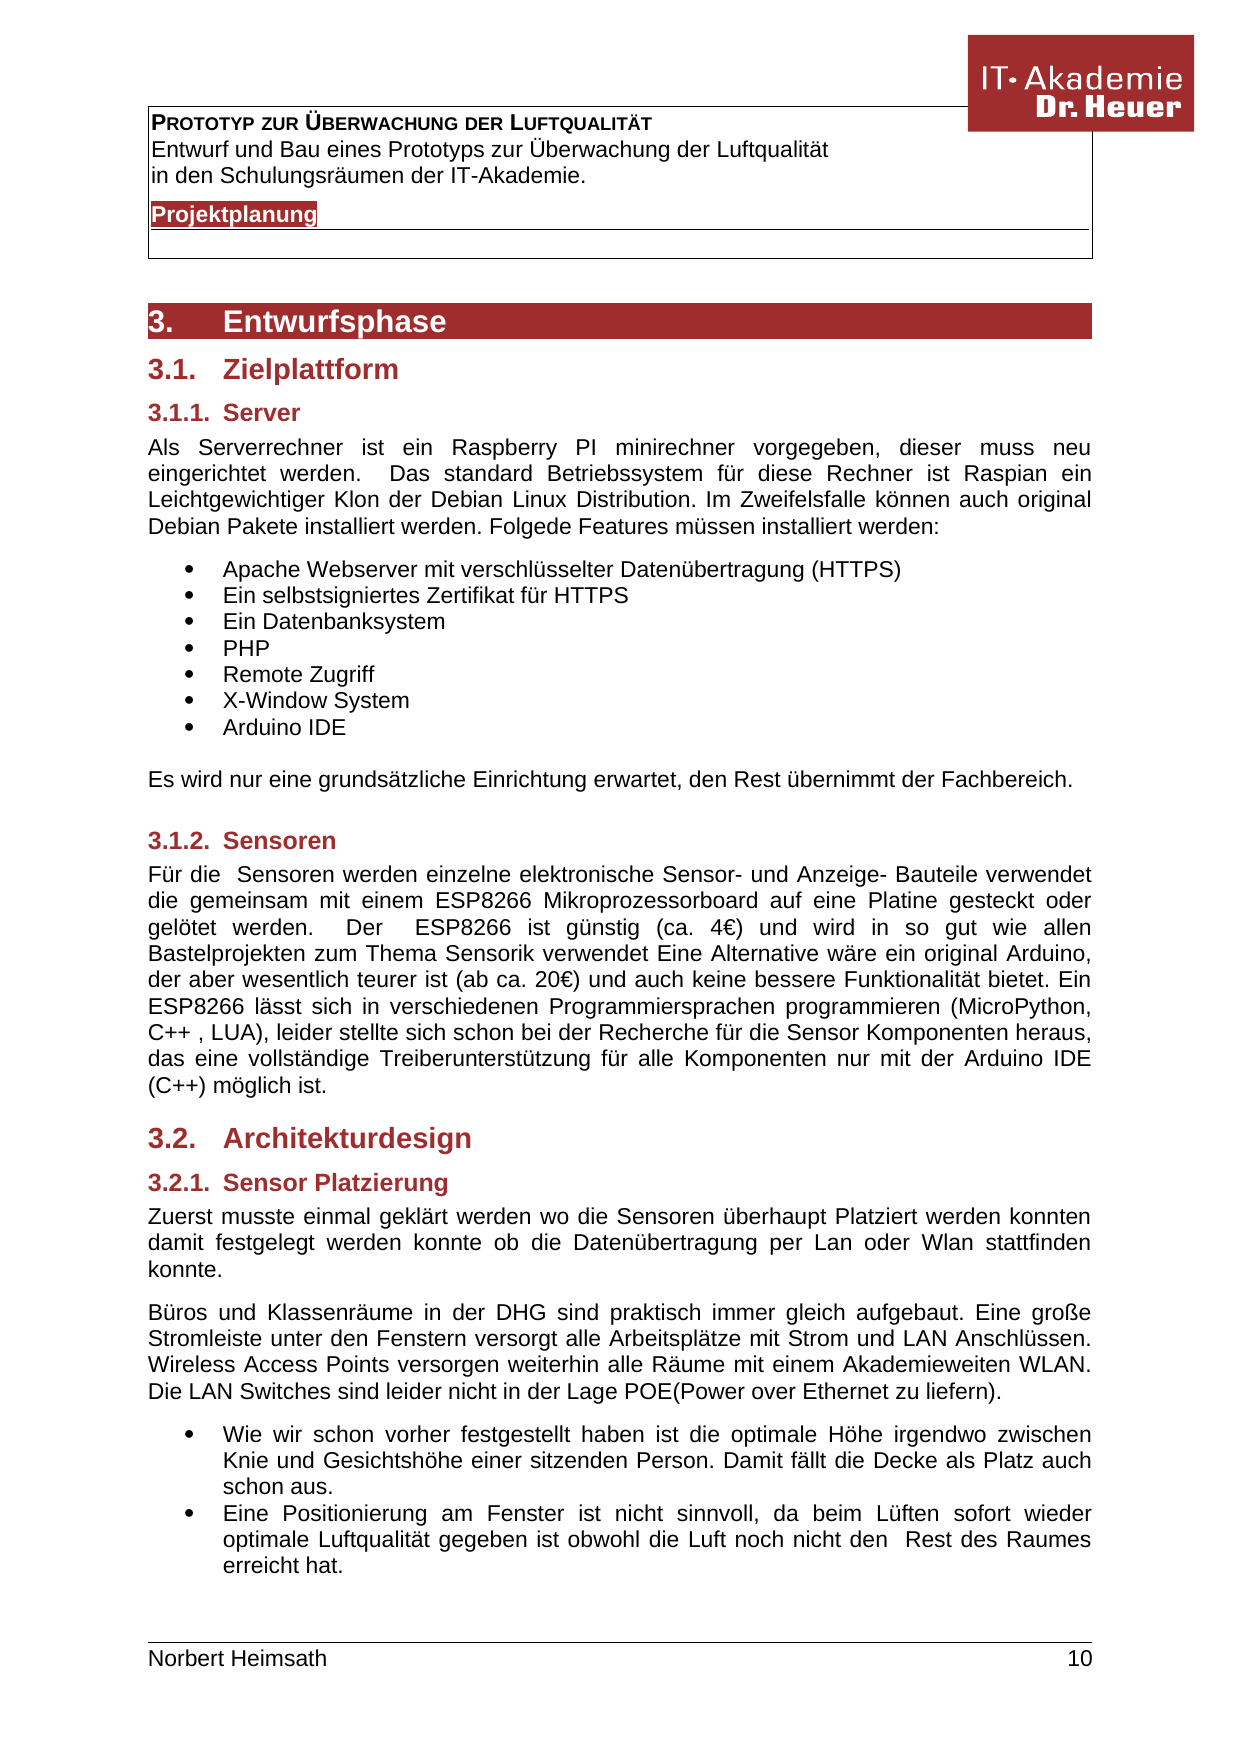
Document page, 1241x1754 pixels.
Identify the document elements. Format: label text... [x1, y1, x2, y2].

list Ein selbstsigniertes Zertifikat für HTTPS [185, 582, 1092, 608]
list Arduino IDE [185, 714, 1092, 740]
text Als Serverrechner ist ein Raspberry PI minirechner vorgegeben, dieser muss neu eingerichtet werden. Das standard Betriebssystem für diese Rechner ist Raspian ein Leichtgewichtiger Klon der Debian Linux Distribution. Im Zweifelsfalle können auch original Debian Pakete installiert werden. Folgede Features müssen installiert werden: [148, 433, 1092, 539]
subtitle Sensor Platzierung [148, 1168, 1092, 1196]
text Zuerst musste einmal geklärt werden wo die Sensoren überhaupt Platziert werden konnten damit festgelegt werden konnte ob die Datenübertragung per Lan oder Wlan stattfinden konnte. [148, 1203, 1092, 1282]
list X-Window System [185, 687, 1092, 714]
list Remote Zugriff [185, 661, 1092, 687]
subtitle Architekturdesign [148, 1121, 1092, 1155]
subtitle Server [148, 398, 1092, 427]
list Apache Webserver mit verschlüsselter Datenübertragung (HTTPS) [185, 556, 1092, 582]
subtitle Sensoren [148, 826, 1092, 854]
list PHP [185, 635, 1092, 661]
subtitle Entwurfsphase [148, 303, 1092, 339]
text Für die Sensoren werden einzelne elektronische Sensor- und Anzeige- Bauteile verwendet die gemeinsam mit einem ESP8266 Mikroprozessorboard auf eine Platine gesteckt oder gelötet werden. Der ESP8266 ist günstig (ca. 4€) und wird in so gut wie allen Bastelprojekten zum Thema Sensorik verwendet Eine Alternative wäre ein original Arduino, der aber wesentlich teurer ist (ab ca. 20€) und auch keine bessere Funktionalität bietet. Ein ESP8266 lässt sich in verschiedenen Programmiersprachen programmieren (MicroPython, C++ , LUA), leider stellte sich schon bei der Recherche für die Sensor Komponenten heraus, das eine vollständige Treiberunterstützung für alle Komponenten nur mit der Arduino IDE (C++) möglich ist. [148, 861, 1092, 1098]
list Wie wir schon vorher festgestellt haben ist die optimale Höhe irgendwo zwischen Knie und Gesichtshöhe einer sitzenden Person. Damit fällt die Decke als Platz auch schon aus. [185, 1421, 1092, 1500]
text Büros und Klassenräume in der DHG sind praktisch immer gleich aufgebaut. Eine große Stromleiste unter den Fenstern versorgt alle Arbeitsplätze mit Strom und LAN Anschlüssen. Wireless Access Points versorgen weiterhin alle Räume mit einem Akademieweiten WLAN. Die LAN Switches sind leider nicht in der Lage POE(Power over Ethernet zu liefern). [148, 1298, 1092, 1404]
subtitle Zielplattform [148, 352, 1092, 385]
list Eine Positionierung am Fenster ist nicht sinnvoll, da beim Lüften sofort wieder optimale Luftqualität gegeben ist obwohl die Luft noch nicht den Rest des Raumes erreicht hat. [185, 1500, 1092, 1579]
list Es wird nur eine grundsätzliche Einrichtung erwartet, den Rest übernimmt der Fachbereich. [148, 740, 1092, 793]
list Ein Datenbanksystem [185, 608, 1092, 635]
